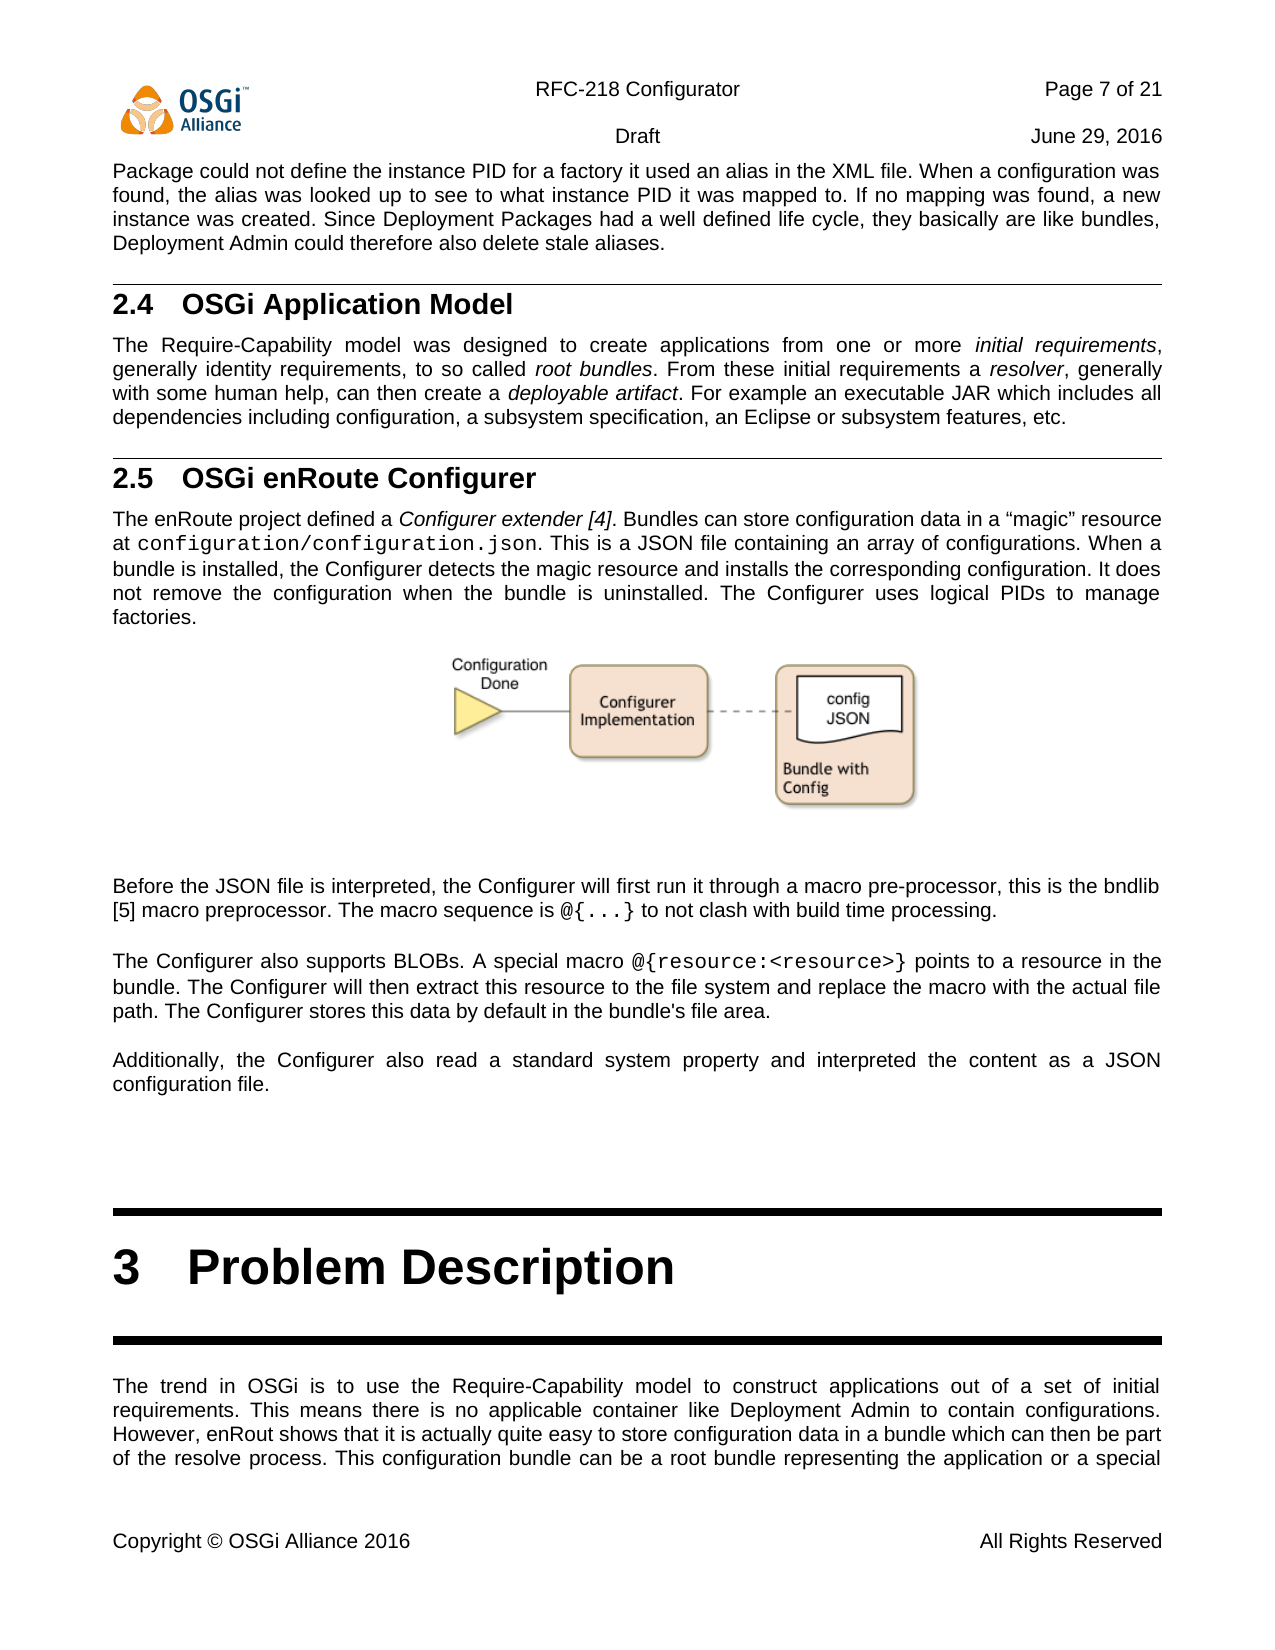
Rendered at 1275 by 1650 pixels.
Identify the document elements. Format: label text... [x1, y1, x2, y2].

subtitle OSGi Application Model [112, 285, 1162, 321]
picture [113, 78, 257, 142]
picture [225, 641, 1050, 826]
subtitle OSGi enRoute Configurer [112, 459, 1162, 495]
text Before the JSON file is interpreted, the Configurer will first run it through a macro pre-processor, this is the bndlib [5]. macro preprocessor. The macro sequence is @{...} to not clash with build time processing. [112, 874, 1162, 924]
text The Require-Capability model was designed to create applications from one or more initial requirements, generally identity requirements, to so called root bundles. From these initial requirements a resolver, generally with some human help, can then create a deployable artifact. For example an executable JAR which includes all dependencies including configuration, a subsystem specification, an Eclipse or subsystem features, etc. [112, 333, 1162, 429]
subtitle Problem Description [112, 1209, 1162, 1345]
text Additionally, the Configurer also read a standard system property and interpreted the content as a JSON configuration file. [112, 1048, 1162, 1096]
text The trend in OSGi is to use the Require-Capability model to construct applications out of a set of initial requirements. This means there is no applicable container like Deployment Admin to contain configurations. However, enRout shows that it is actually quite easy to store configuration data in a bundle which can then be part of the resolve process. This configuration bundle can be a root bundle representing the application or a special [112, 1374, 1162, 1470]
text Package could not define the instance PID for a factory it used an alias in the XML file. When a configuration was found, the alias was looked up to see to what instance PID it was mapped to. If no mapping was found, a new instance was created. Since Deployment Packages had a well defined life cycle, they basically are like bundles, Deployment Admin could therefore also delete stale aliases. [112, 159, 1162, 255]
text The enRoute project defined a Configurer extender [4].. Bundles can store configuration data in a “magic” resource at configuration/configuration.json. This is a JSON file containing an array of configurations. When a bundle is installed, the Configurer detects the magic resource and installs the corresponding configuration. It does not remove the configuration when the bundle is uninstalled. The Configurer uses logical PIDs to manage factories. [112, 507, 1162, 629]
text The Configurer also supports BLOBs. A special macro @{resource:<resource>} points to a resource in the bundle. The Configurer will then extract this resource to the file system and replace the macro with the actual file path. The Configurer stores this data by default in the bundle's file area. [112, 949, 1162, 1023]
